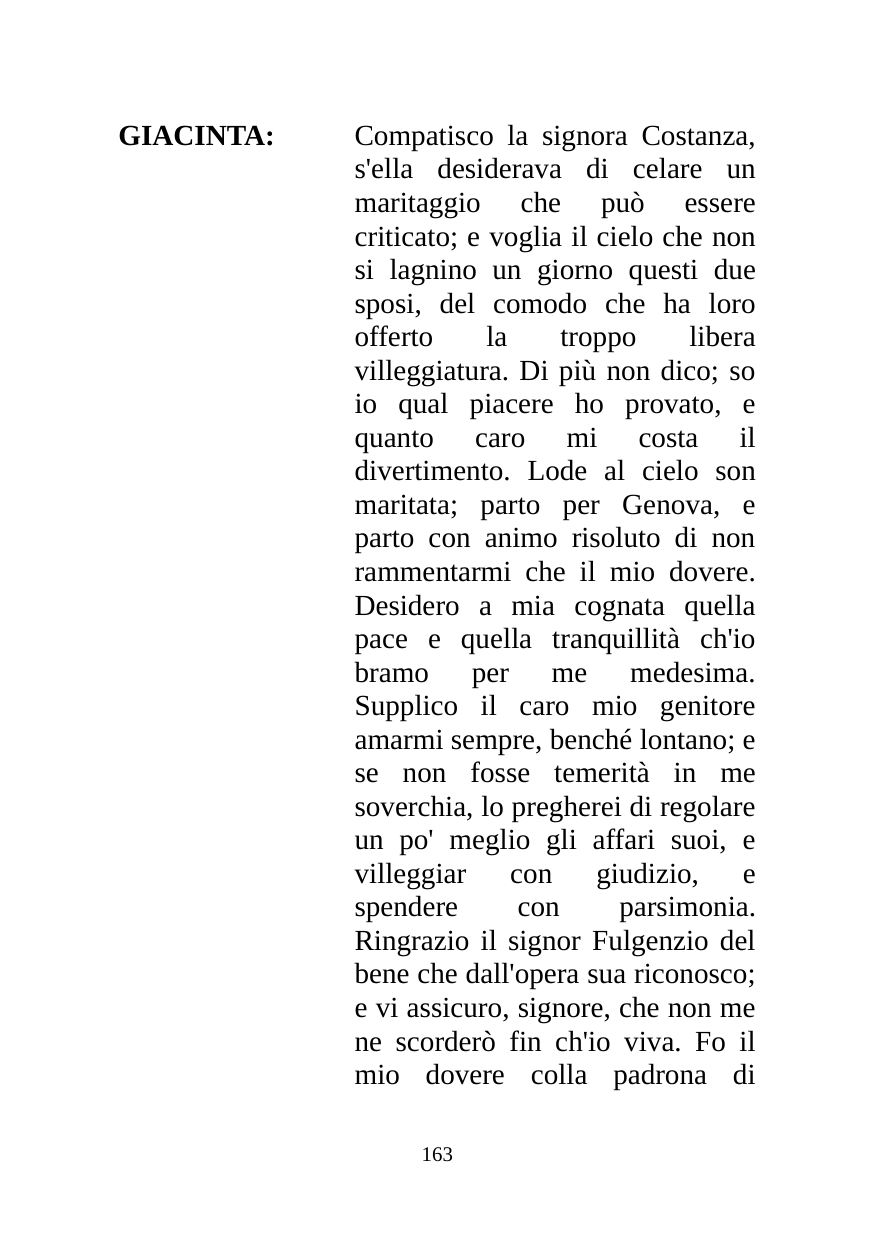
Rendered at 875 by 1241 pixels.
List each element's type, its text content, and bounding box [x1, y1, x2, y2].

text GIACINTA: Compatisco la signora Costanza, s'ella desiderava di celare un maritaggio che può essere criticato; e voglia il cielo che non si lagnino un giorno questi due sposi, del comodo che ha loro offerto la troppo libera villeggiatura. Di più non dico; so io qual piacere ho provato, e quanto caro mi costa il divertimento. Lode al cielo son maritata; parto per Genova, e parto con animo risoluto di non rammentarmi che il mio dovere. Desidero a mia cognata quella pace e quella tranquillità ch'io bramo per me medesima. Supplico il caro mio genitore amarmi sempre, benché lontano; e se non fosse temerità in me soverchia, lo pregherei di regolare un po' meglio gli affari suoi, e villeggiar con giudizio, e spendere con parsimonia. Ringrazio il signor Fulgenzio del bene che dall'opera sua riconosco; e vi assicuro, signore, che non me ne scorderò fin ch'io viva. Fo il mio dovere colla padrona di [118, 118, 756, 1091]
